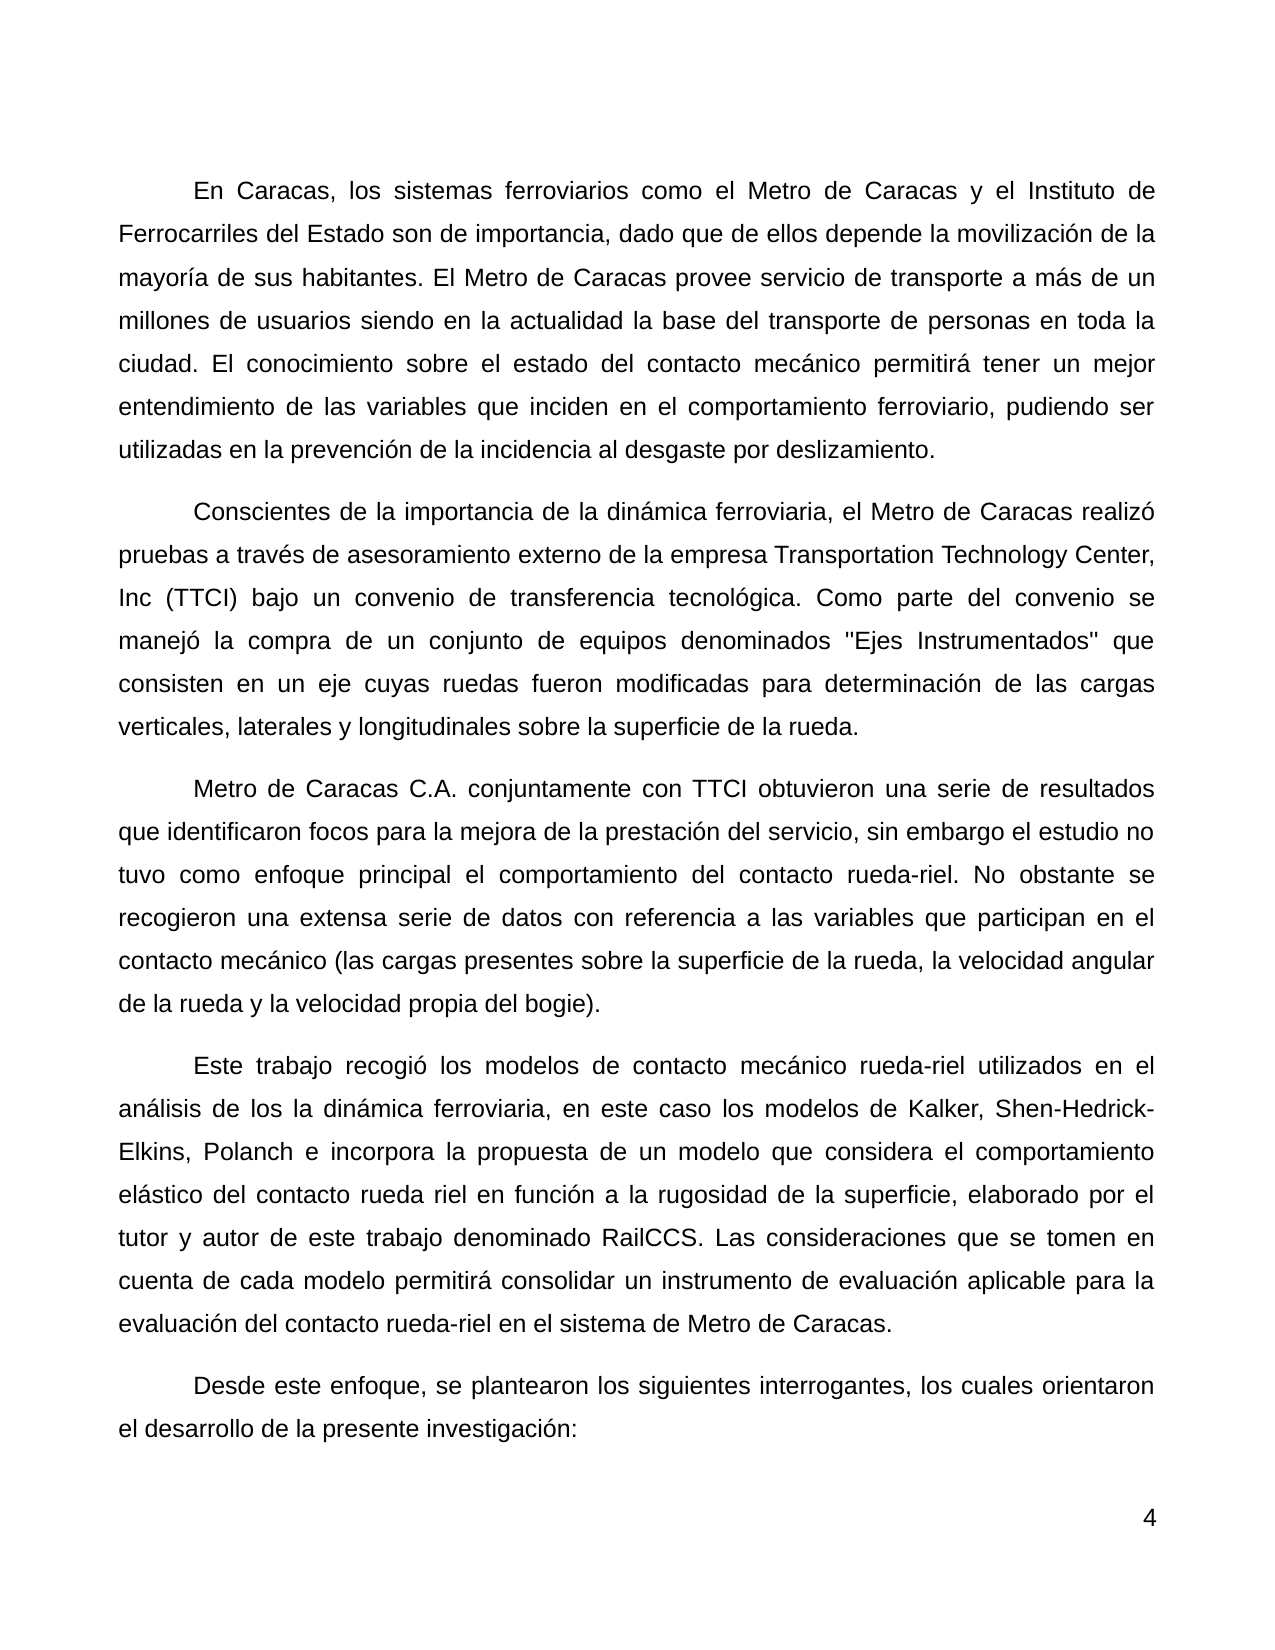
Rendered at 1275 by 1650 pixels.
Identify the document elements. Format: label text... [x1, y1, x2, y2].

text En Caracas, los sistemas ferroviarios como el Metro de Caracas y el Instituto de Ferrocarriles del Estado son de importancia, dado que de ellos depende la movilización de la mayoría de sus habitantes. El Metro de Caracas provee servicio de transporte a más de un millones de usuarios siendo en la actualidad la base del transporte de personas en toda la ciudad. El conocimiento sobre el estado del contacto mecánico permitirá tener un mejor entendimiento de las variables que inciden en el comportamiento ferroviario, pudiendo ser utilizadas en la prevención de la incidencia al desgaste por deslizamiento. [118, 176, 1157, 464]
text Desde este enfoque, se plantearon los siguientes interrogantes, los cuales orientaron el desarrollo de la presente investigación: [118, 1371, 1157, 1443]
text Metro de Caracas C.A. conjuntamente con TTCI obtuvieron una serie de resultados que identificaron focos para la mejora de la prestación del servicio, sin embargo el estudio no tuvo como enfoque principal el comportamiento del contacto rueda-riel. No obstante se recogieron una extensa serie de datos con referencia a las variables que participan en el contacto mecánico (las cargas presentes sobre la superficie de la rueda, la velocidad angular de la rueda y la velocidad propia del bogie). [118, 774, 1157, 1018]
text Este trabajo recogió los modelos de contacto mecánico rueda-riel utilizados en el análisis de los la dinámica ferroviaria, en este caso los modelos de Kalker, Shen-Hedrick-Elkins, Polanch e incorpora la propuesta de un modelo que considera el comportamiento elástico del contacto rueda riel en función a la rugosidad de la superficie, elaborado por el tutor y autor de este trabajo denominado RailCCS. Las consideraciones que se tomen en cuenta de cada modelo permitirá consolidar un instrumento de evaluación aplicable para la evaluación del contacto rueda-riel en el sistema de Metro de Caracas. [118, 1051, 1157, 1338]
text Conscientes de la importancia de la dinámica ferroviaria, el Metro de Caracas realizó pruebas a través de asesoramiento externo de la empresa Transportation Technology Center, Inc (TTCI) bajo un convenio de transferencia tecnológica. Como parte del convenio se manejó la compra de un conjunto de equipos denominados ''Ejes Instrumentados'' que consisten en un eje cuyas ruedas fueron modificadas para determinación de las cargas verticales, laterales y longitudinales sobre la superficie de la rueda. [118, 497, 1157, 741]
